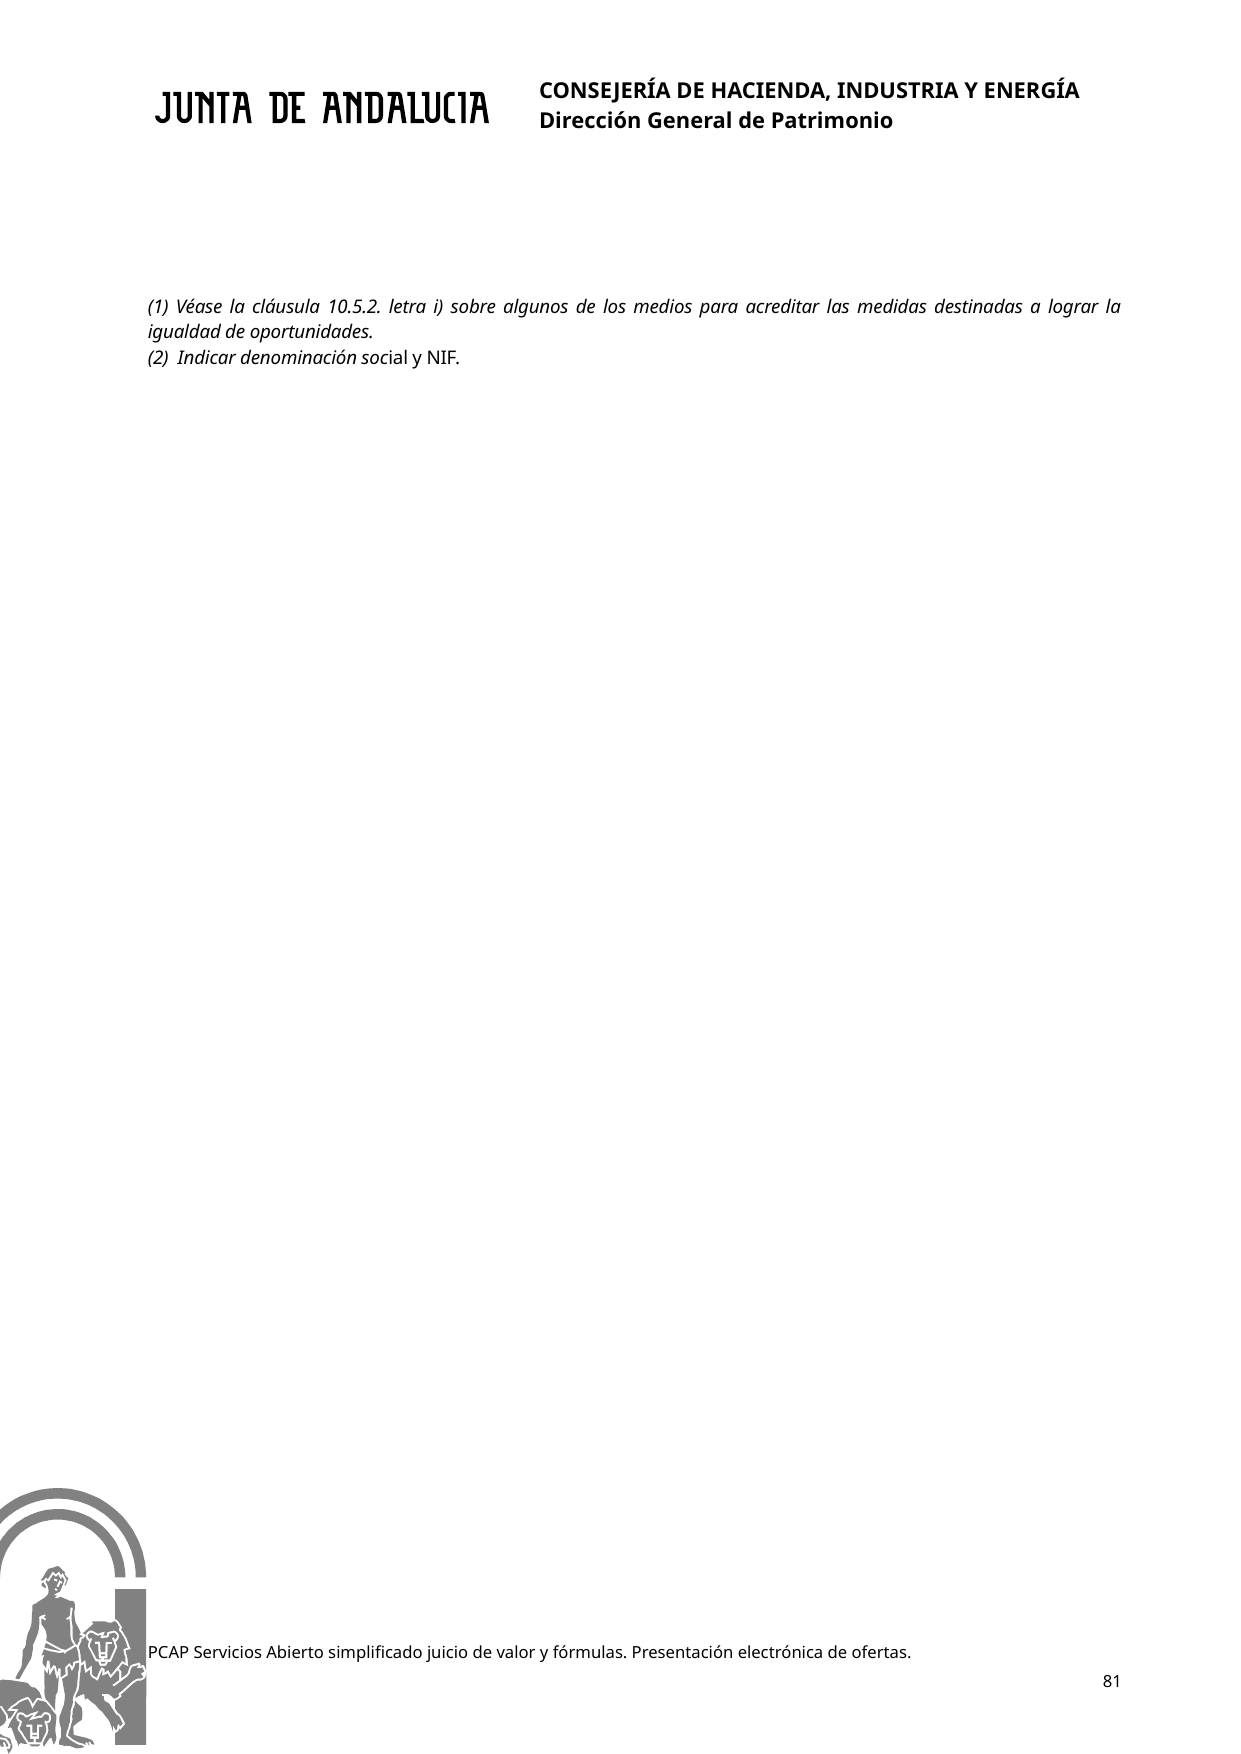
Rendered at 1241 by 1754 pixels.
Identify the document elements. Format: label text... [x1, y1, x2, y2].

text (2) Indicar denominación social y NIF. [148, 344, 1122, 370]
text (1) Véase la cláusula 10.5.2. letra i) sobre algunos de los medios para acreditar las medidas destinadas a lograr la igualdad de oportunidades. [148, 293, 1122, 344]
